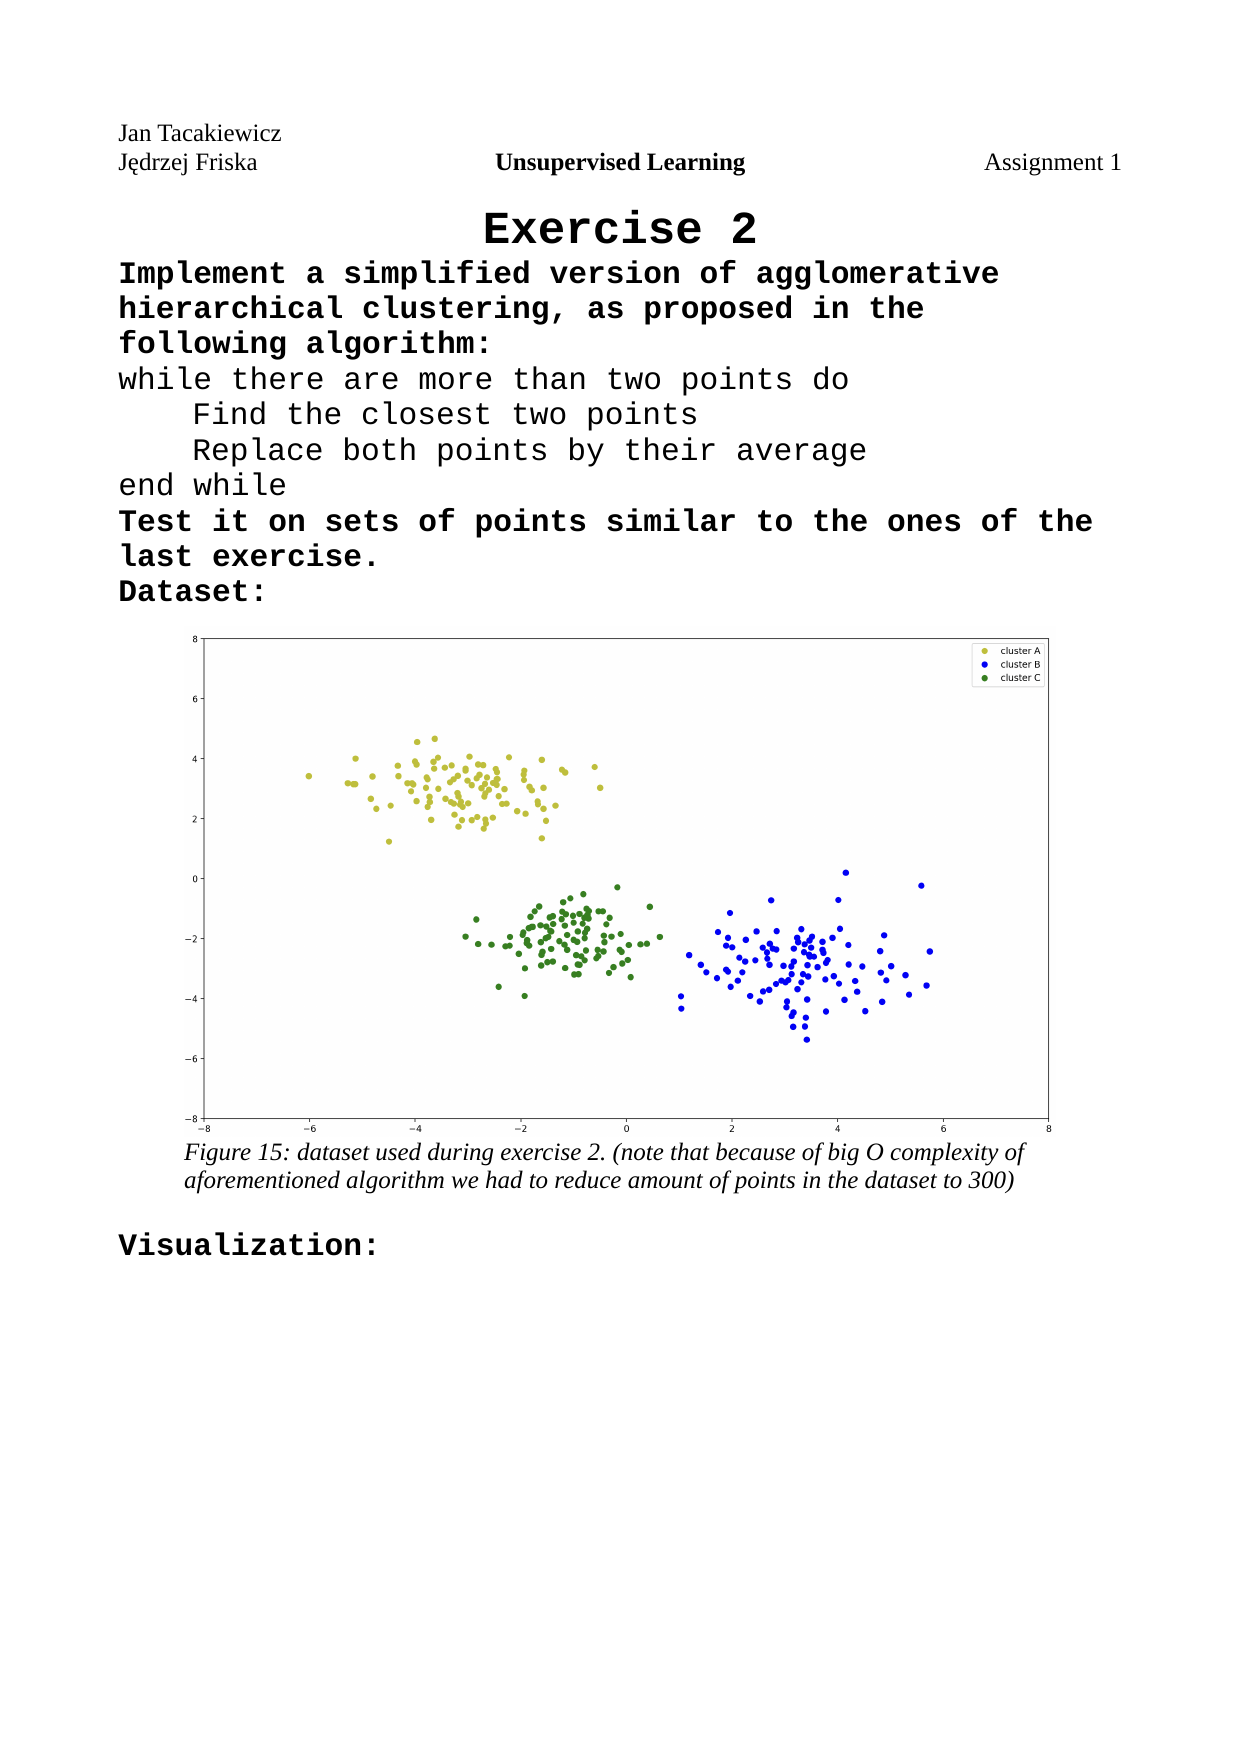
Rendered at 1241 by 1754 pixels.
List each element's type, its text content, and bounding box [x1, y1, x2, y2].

text Replace both points by their average [118, 434, 1122, 469]
text Figure 15: dataset used during exercise 2. (note that because of big O complexity of aforementioned algorithm we had to reduce amount of points in the dataset to 300) [184, 1137, 1056, 1194]
text Dataset: [118, 576, 1122, 611]
text Implement a simplified version of agglomerative hierarchical clustering, as proposed in the [118, 257, 1122, 328]
picture [183, 626, 1057, 1137]
text Test it on sets of points similar to the ones of the last exercise. [118, 505, 1122, 576]
text following algorithm: [118, 328, 1122, 363]
text Visualization: [118, 1230, 1122, 1265]
text end while [118, 469, 1122, 505]
text Find the closest two points [118, 399, 1122, 434]
text while there are more than two points do [118, 363, 1122, 399]
text Exercise 2 [118, 205, 1122, 257]
